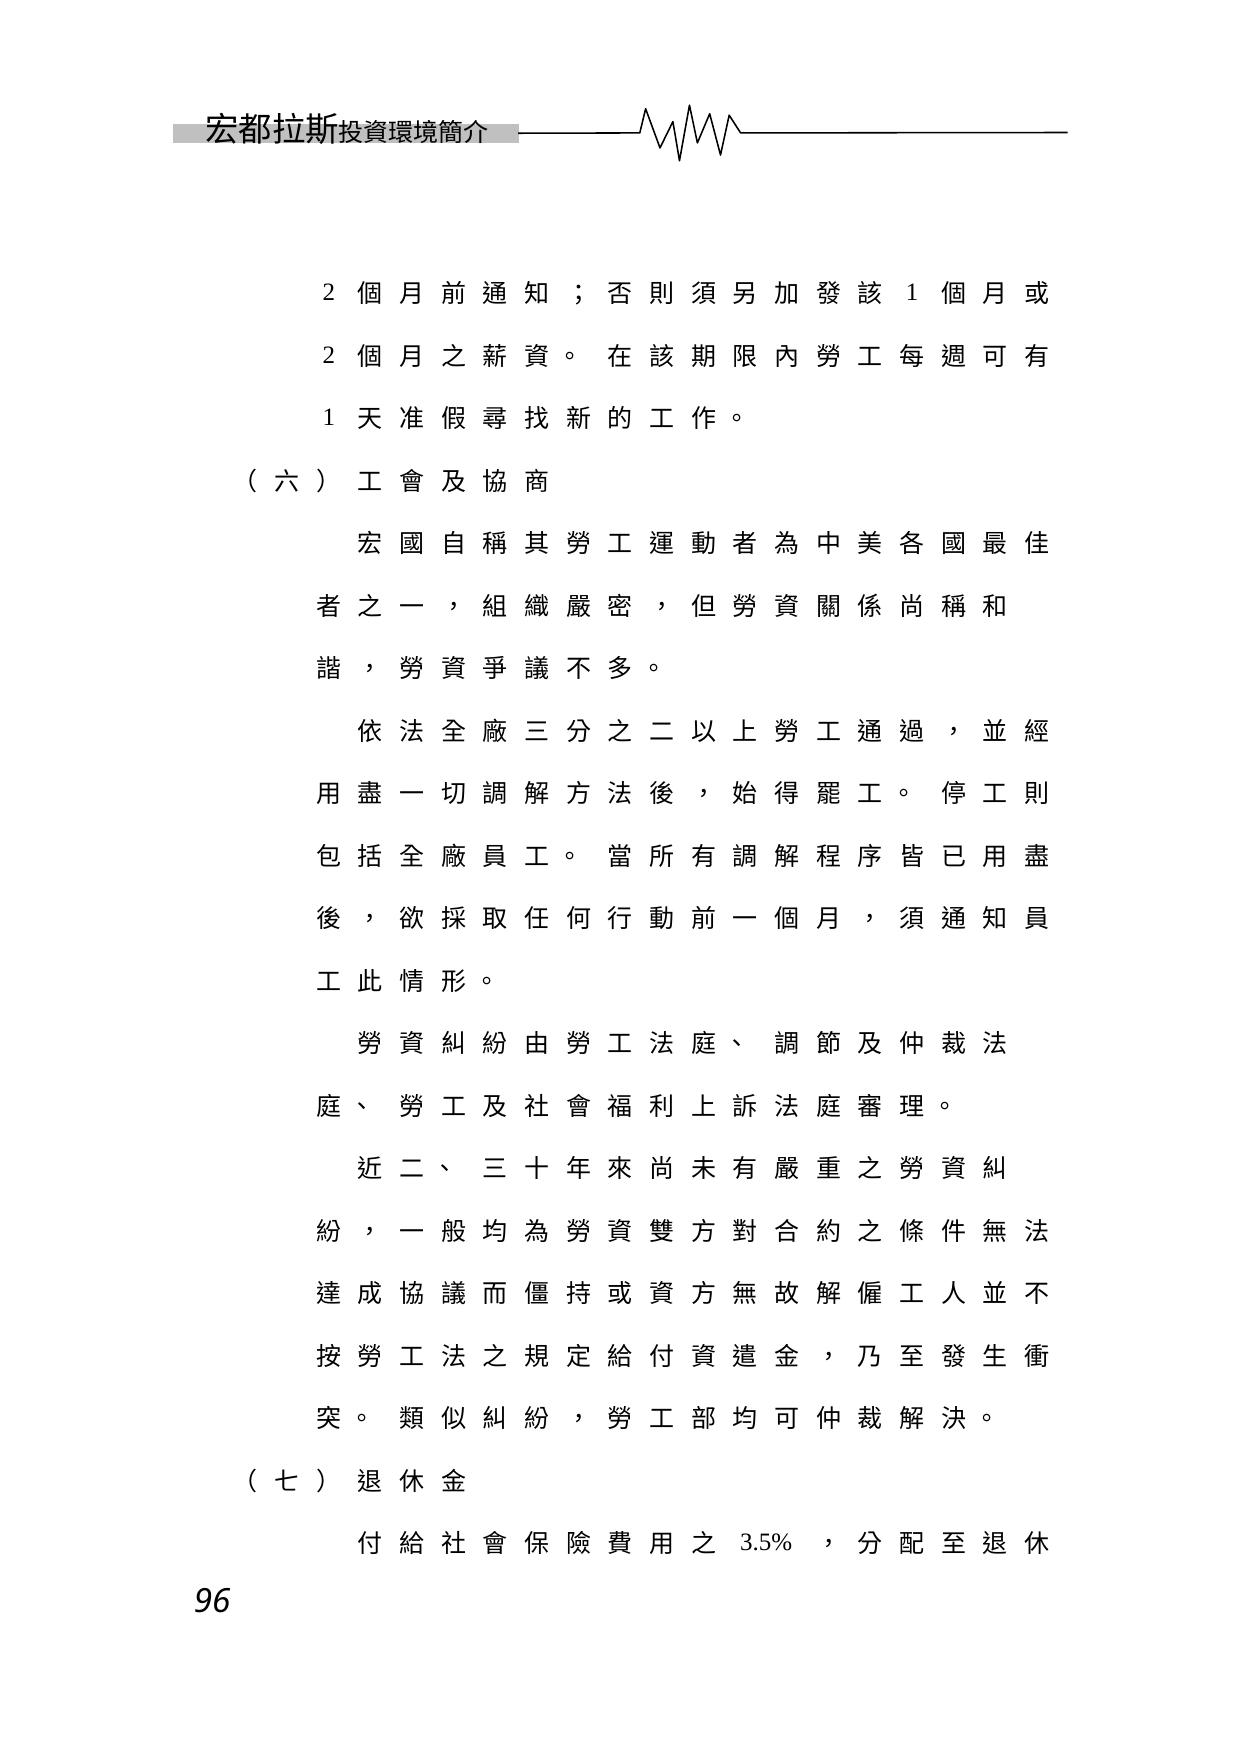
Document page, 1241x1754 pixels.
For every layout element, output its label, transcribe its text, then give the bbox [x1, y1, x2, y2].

text 2個月前通知；否則須另加發該1個月或2個月之薪資。在該期限內勞工每週可有1天准假尋找新的工作。 [281, 250, 1058, 438]
text 近二、三十年來尚未有嚴重之勞資糾紛，一般均為勞資雙方對合約之條件無法達成協議而僵持或資方無故解僱工人並不按勞工法之規定給付資遣金，乃至發生衝突。類似糾紛，勞工部均可仲裁解決。 [281, 1125, 1058, 1438]
text （七）退休金 [207, 1438, 1058, 1500]
text 依法全廠三分之二以上勞工通過，並經用盡一切調解方法後，始得罷工。停工則包括全廠員工。當所有調解程序皆已用盡後，欲採取任何行動前一個月，須通知員工此情形。 [281, 688, 1058, 1000]
text 宏國自稱其勞工運動者為中美各國最佳者之一，組織嚴密，但勞資關係尚稱和諧，勞資爭議不多。 [281, 500, 1058, 688]
text 勞資糾紛由勞工法庭、調節及仲裁法庭、勞工及社會福利上訴法庭審理。 [281, 1000, 1058, 1125]
text （六）工會及協商 [207, 438, 1058, 500]
text 付給社會保險費用之3.5%，分配至退休 [281, 1500, 1058, 1563]
